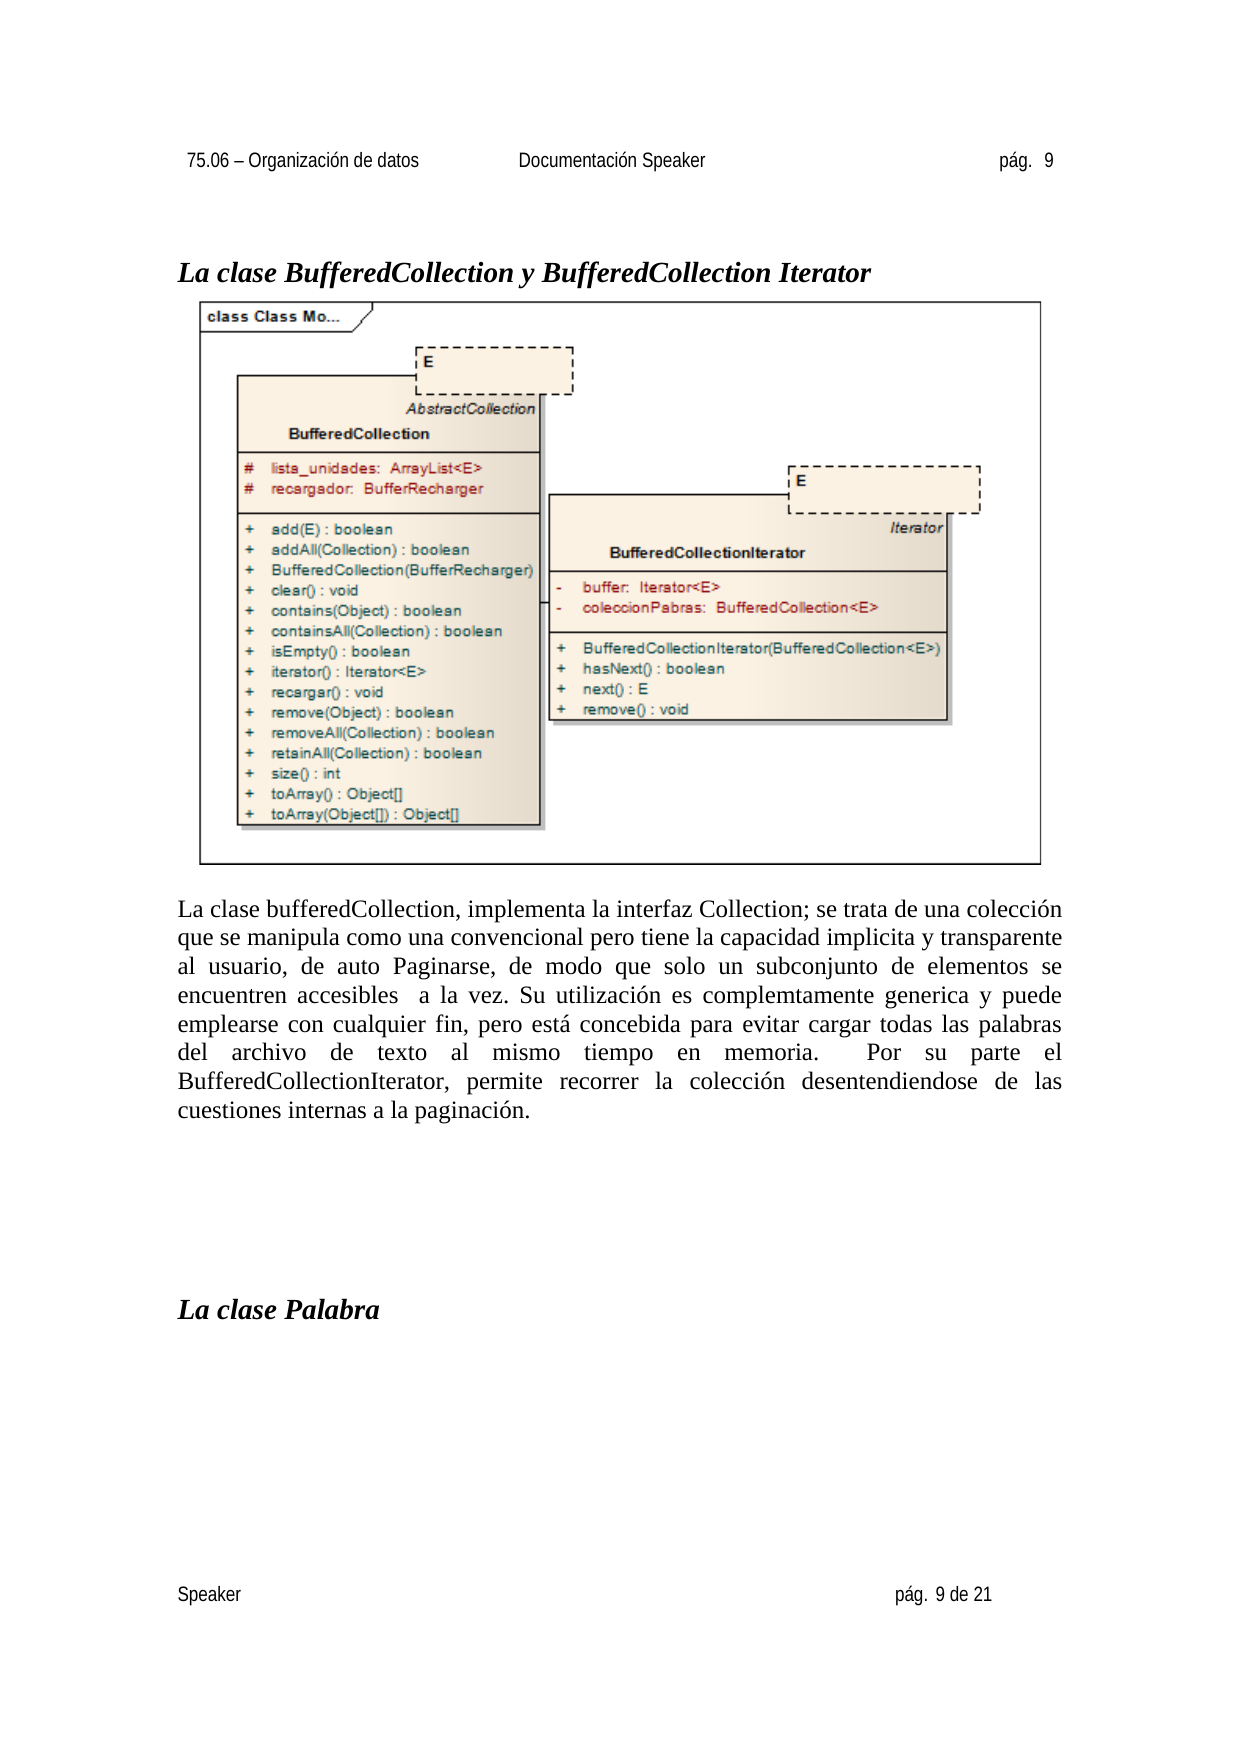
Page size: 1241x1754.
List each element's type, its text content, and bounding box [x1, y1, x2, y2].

picture [198, 300, 1042, 865]
text La clase bufferedCollection, implementa la interfaz Collection; se trata de una colección que se manipula como una convencional pero tiene la capacidad implicita y transparente al usuario, de auto Paginarse, de modo que solo un subconjunto de elementos se encuentren accesibles a la vez. Su utilización es complemtamente generica y puede emplearse con cualquier fin, pero está concebida para evitar cargar todas las palabras del archivo de texto al mismo tiempo en memoria. Por su parte el BufferedCollectionIterator, permite recorrer la colección desentendiendose de las cuestiones internas a la paginación. [177, 894, 1063, 1124]
subtitle La clase Palabra [177, 1292, 1063, 1326]
subtitle La clase BufferedCollection y BufferedCollection Iterator [177, 255, 1063, 288]
